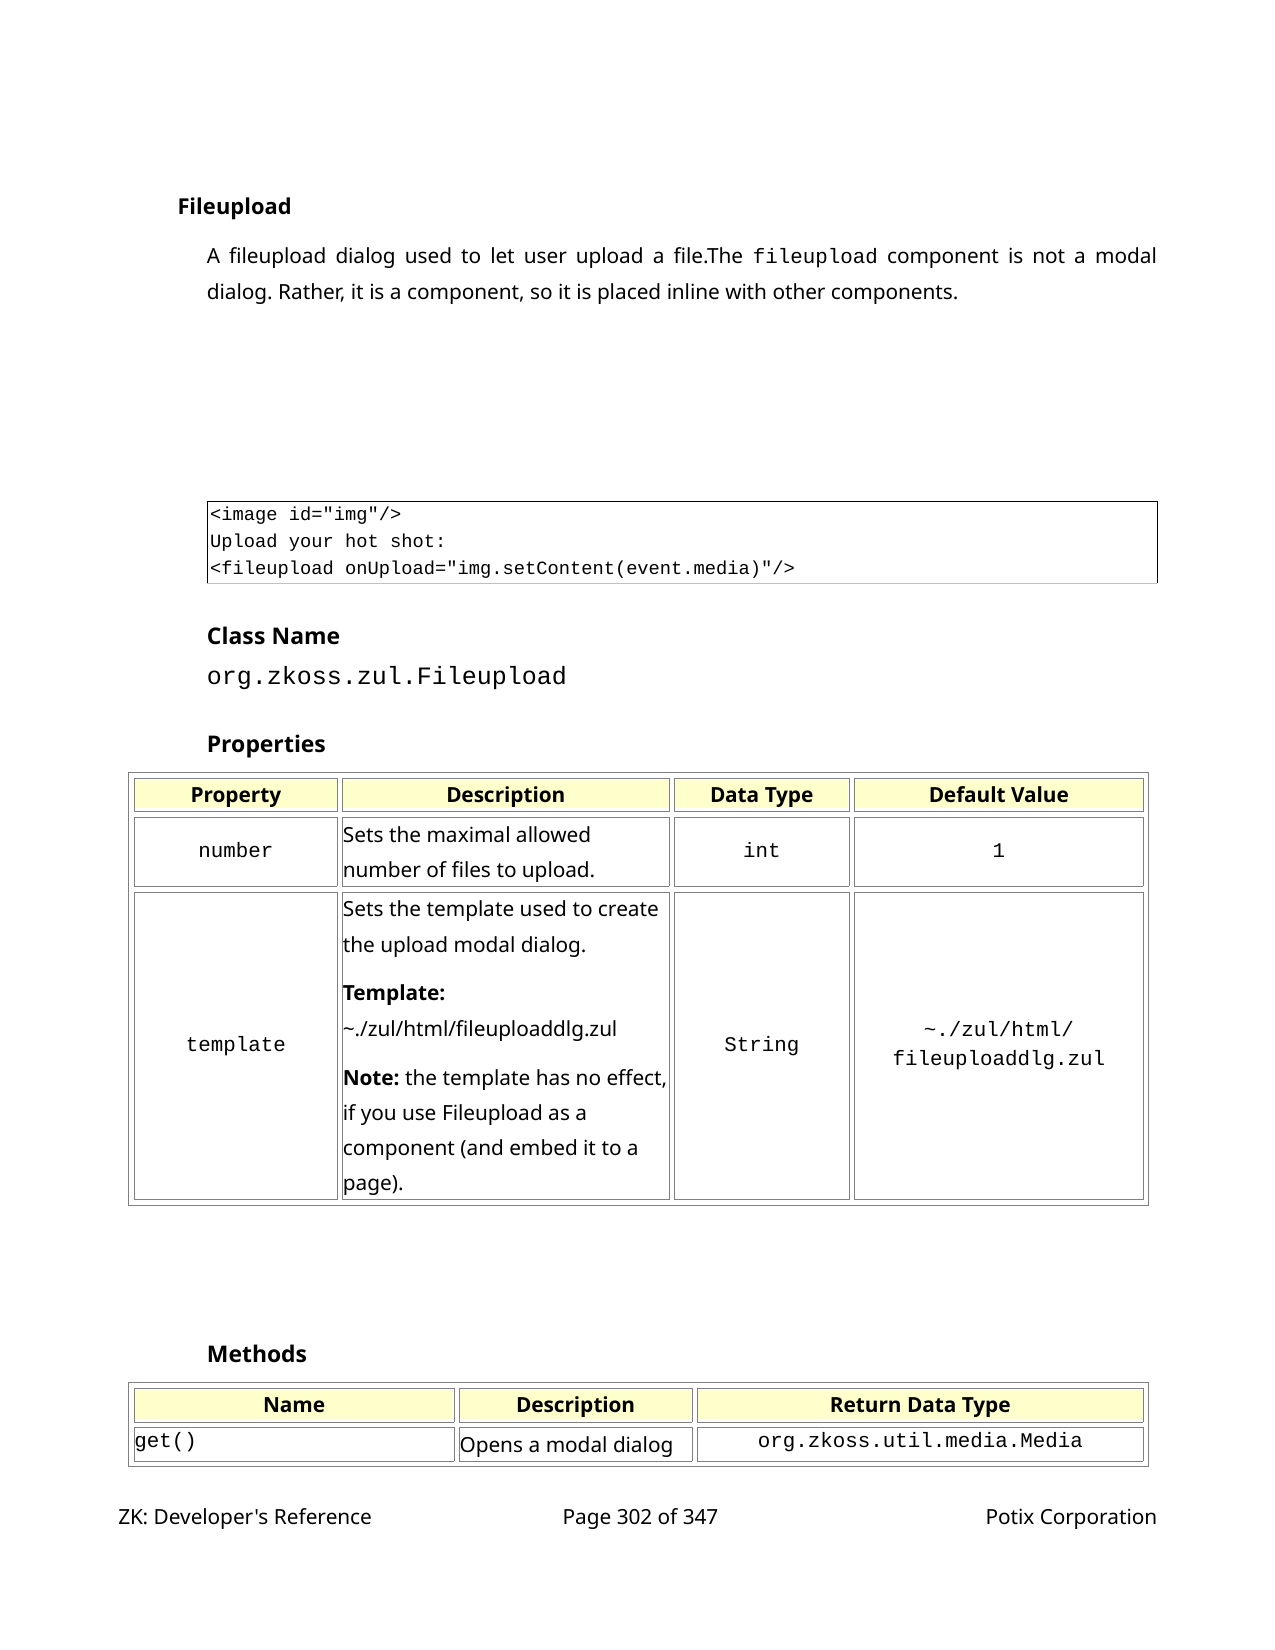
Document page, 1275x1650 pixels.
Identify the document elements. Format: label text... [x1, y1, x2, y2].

table_header Data Type [672, 773, 851, 811]
table_header Description [456, 1383, 694, 1422]
table_cell 1 [851, 811, 1146, 886]
table_cell ~./zul/html/fileuploaddlg.zul [851, 886, 1146, 1199]
text <fileupload onUpload="img.setContent(event.media)"/> [208, 556, 1157, 583]
table_header Description [340, 773, 672, 811]
subtitle Class Name [207, 620, 1157, 651]
table_cell org.zkoss.util.media.Media [694, 1422, 1146, 1461]
text org.zkoss.zul.Fileupload [207, 663, 1157, 692]
table_cell Sets the template used to create the upload modal dialog. Template: ~./zul/html/fileuploaddlg.zul Note: the template has no effect, if you use Fileupload as a component (and embed it to a page). [340, 886, 672, 1199]
table_cell String [672, 886, 851, 1199]
subtitle Methods [207, 1338, 1157, 1370]
table_header Property [131, 773, 340, 811]
subtitle Properties [207, 728, 1157, 759]
table_cell int [672, 811, 851, 886]
table_header Name [131, 1383, 456, 1422]
subtitle Fileupload [177, 191, 1157, 221]
text Upload your hot shot: [208, 529, 1157, 553]
table_header Return Data Type [694, 1383, 1146, 1422]
table_cell Sets the maximal allowed number of files to upload. [340, 811, 672, 886]
table_cell Opens a modal dialog [456, 1422, 694, 1461]
table_cell template [131, 886, 340, 1199]
table_header Default Value [851, 773, 1146, 811]
table_cell number [131, 811, 340, 886]
table_cell get() [131, 1422, 456, 1461]
text <image id="img"/> [208, 502, 1157, 526]
text A fileupload dialog used to let user upload a file.The fileupload component is not a modal dialog. Rather, it is a component, so it is placed inline with other components. [207, 241, 1157, 305]
